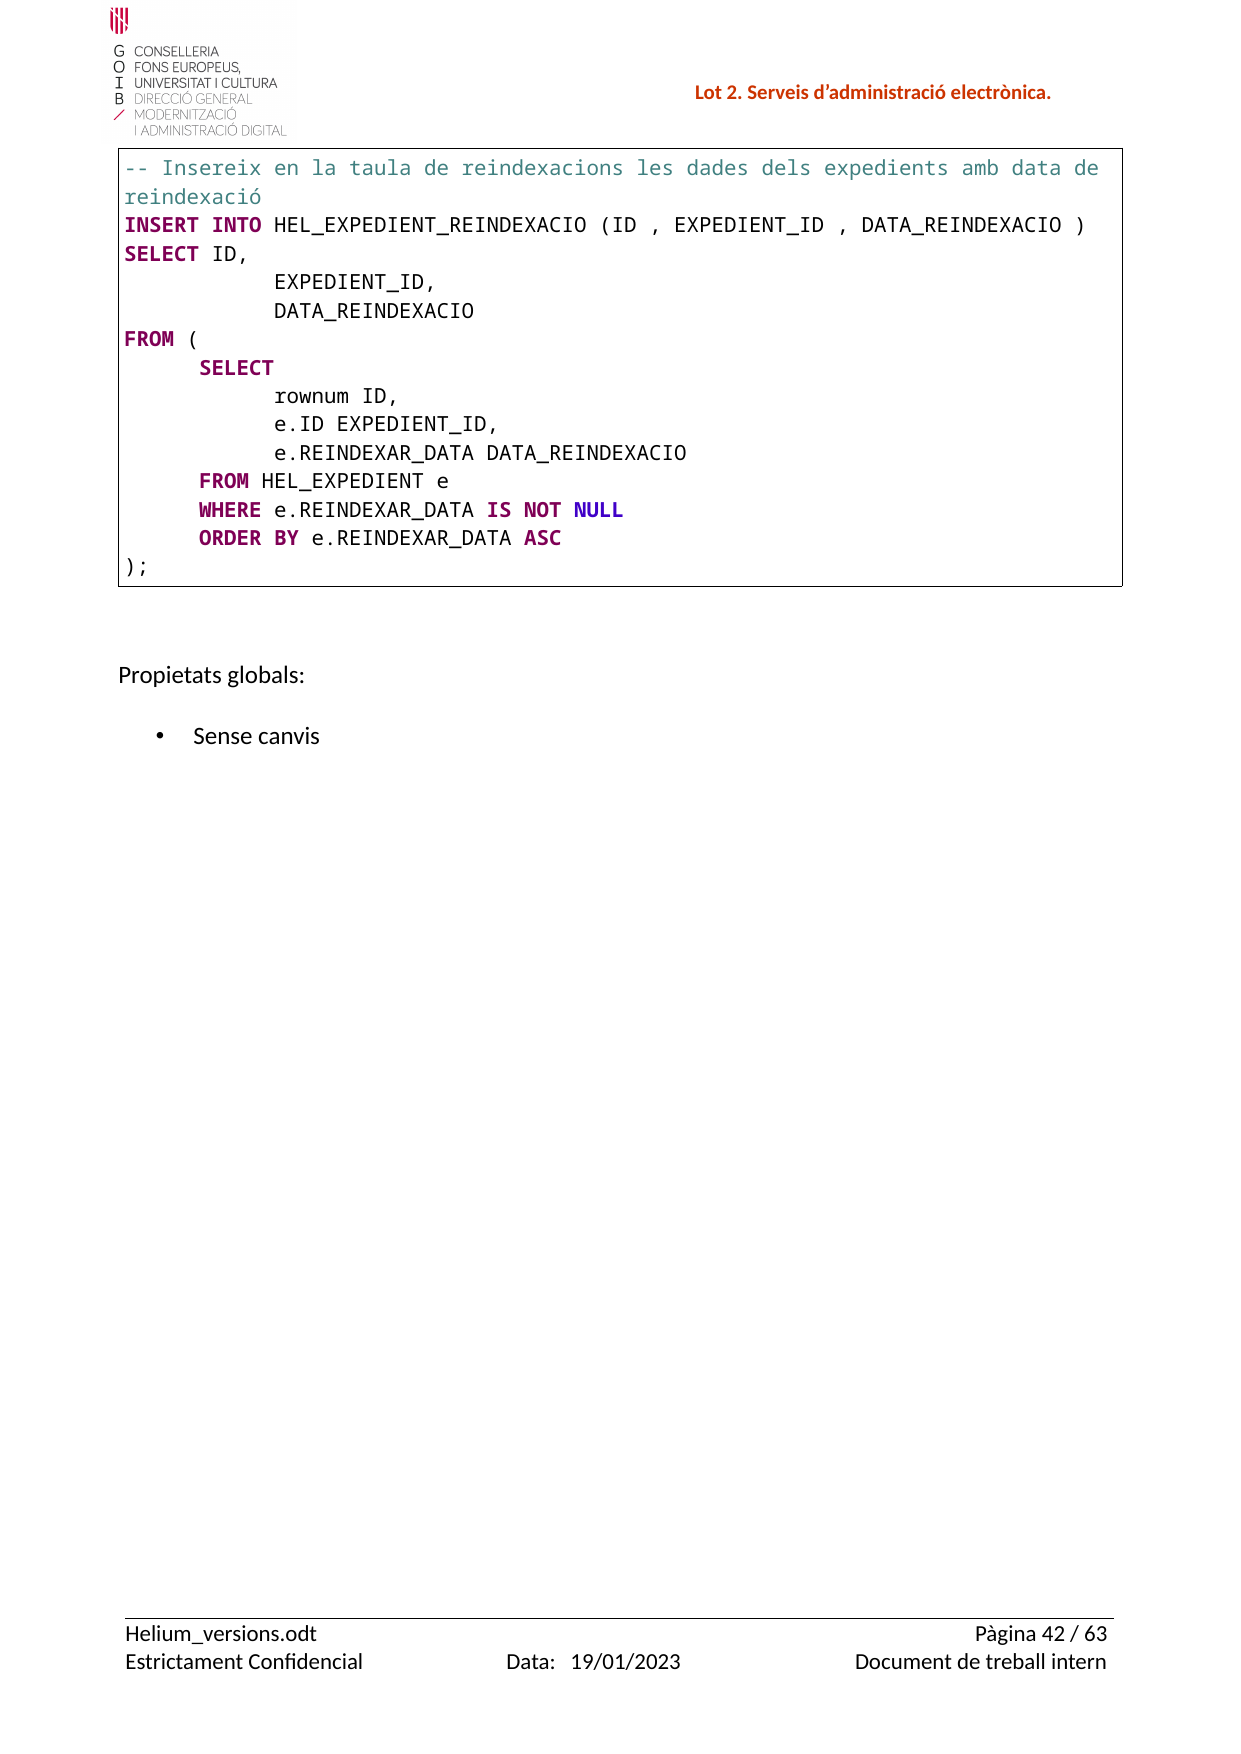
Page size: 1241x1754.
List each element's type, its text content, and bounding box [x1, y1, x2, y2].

text Propietats globals: [118, 659, 1122, 689]
picture [100, 0, 297, 144]
table_header -- Insereix en la taula de reindexacions les dades dels expedients amb data de reindexació INSERT INTO HEL_EXPEDIENT_REINDEXACIO (ID , EXPEDIENT_ID , DATA_REINDEXACIO ) SELECT ID, EXPEDIENT_ID, DATA_REINDEXACIO FROM ( SELECT rownum ID, e.ID EXPEDIENT_ID, e.REINDEXAR_DATA DATA_REINDEXACIO FROM HEL_EXPEDIENT e WHERE e.REINDEXAR_DATA IS NOT NULL ORDER BY e.REINDEXAR_DATA ASC ); [119, 149, 1122, 586]
list Sense canvis [156, 720, 1122, 750]
